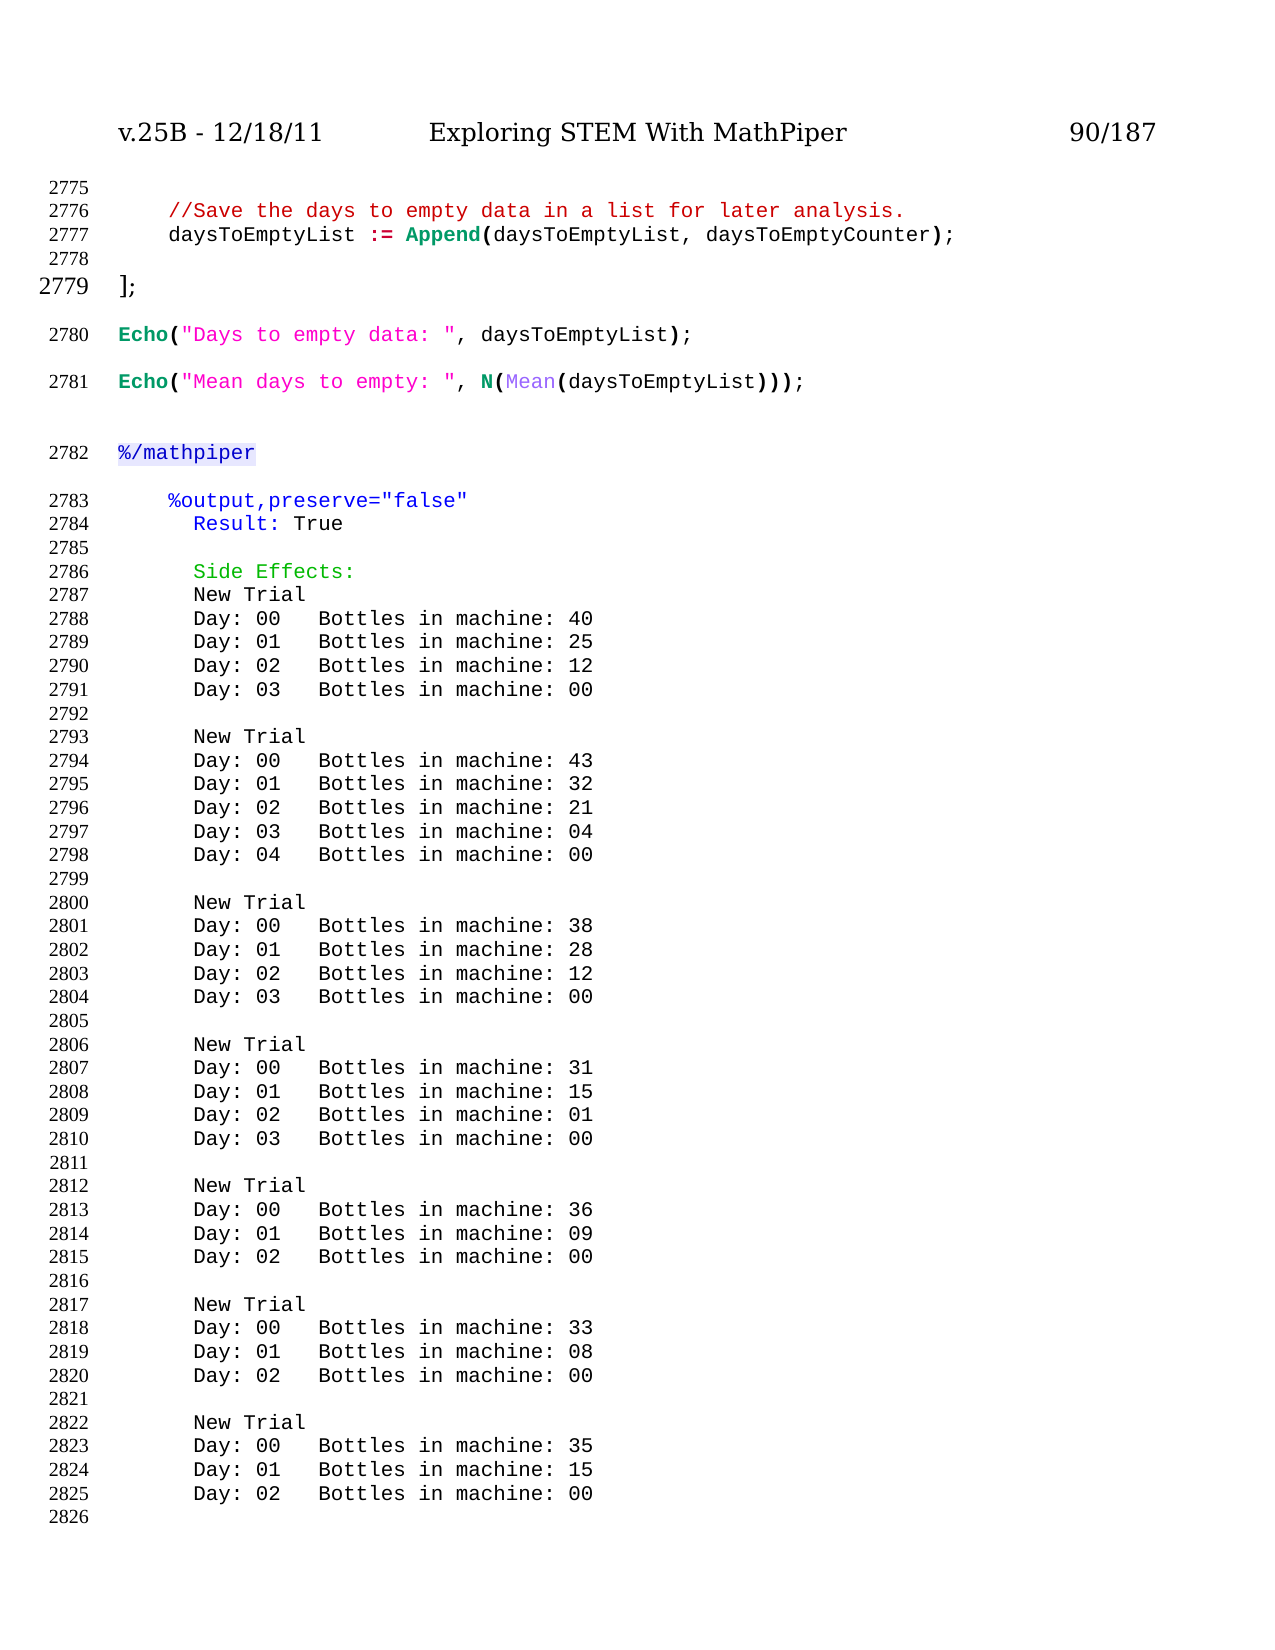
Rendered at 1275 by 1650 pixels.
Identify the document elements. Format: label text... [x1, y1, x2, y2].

text Day: 00 Bottles in machine: 36 [118, 1199, 1157, 1223]
text New Trial [118, 584, 1157, 608]
text Day: 00 Bottles in machine: 38 [118, 915, 1157, 939]
text New Trial [118, 892, 1157, 915]
text Day: 00 Bottles in machine: 31 [118, 1057, 1157, 1081]
text Day: 03 Bottles in machine: 00 [118, 986, 1157, 1010]
text Day: 00 Bottles in machine: 40 [118, 608, 1157, 632]
text New Trial [118, 1033, 1157, 1057]
text Day: 01 Bottles in machine: 15 [118, 1459, 1157, 1483]
text New Trial [118, 726, 1157, 750]
text daysToEmptyList := Append(daysToEmptyList, daysToEmptyCounter); [118, 224, 1157, 248]
text //Save the days to empty data in a list for later analysis. [118, 200, 1157, 224]
text Day: 02 Bottles in machine: 00 [118, 1483, 1157, 1506]
text New Trial [118, 1294, 1157, 1317]
text Day: 01 Bottles in machine: 25 [118, 632, 1157, 655]
text ]; [118, 271, 1157, 301]
text Day: 03 Bottles in machine: 00 [118, 1128, 1157, 1152]
text Day: 01 Bottles in machine: 28 [118, 939, 1157, 963]
text Day: 03 Bottles in machine: 04 [118, 821, 1157, 844]
text Day: 00 Bottles in machine: 33 [118, 1317, 1157, 1341]
text Day: 02 Bottles in machine: 01 [118, 1104, 1157, 1128]
text Day: 03 Bottles in machine: 00 [118, 679, 1157, 702]
text Day: 02 Bottles in machine: 00 [118, 1246, 1157, 1270]
text Day: 04 Bottles in machine: 00 [118, 844, 1157, 868]
text Side Effects: [118, 561, 1157, 584]
text Day: 02 Bottles in machine: 12 [118, 963, 1157, 986]
text New Trial [118, 1175, 1157, 1199]
text Day: 01 Bottles in machine: 32 [118, 773, 1157, 797]
text Day: 01 Bottles in machine: 09 [118, 1223, 1157, 1246]
text Day: 01 Bottles in machine: 08 [118, 1341, 1157, 1364]
text Echo("Mean days to empty: ", N(Mean(daysToEmptyList))); [118, 371, 1157, 395]
text Echo("Days to empty data: ", daysToEmptyList); [118, 324, 1157, 348]
text Day: 02 Bottles in machine: 12 [118, 655, 1157, 679]
text Day: 01 Bottles in machine: 15 [118, 1081, 1157, 1104]
text %output,preserve="false" [118, 490, 1157, 513]
text Day: 00 Bottles in machine: 43 [118, 750, 1157, 773]
text New Trial [118, 1412, 1157, 1436]
text %/mathpiper [118, 442, 1157, 466]
text Day: 02 Bottles in machine: 00 [118, 1364, 1157, 1388]
text Result: True [118, 513, 1157, 537]
text Day: 00 Bottles in machine: 35 [118, 1436, 1157, 1459]
text Day: 02 Bottles in machine: 21 [118, 797, 1157, 821]
